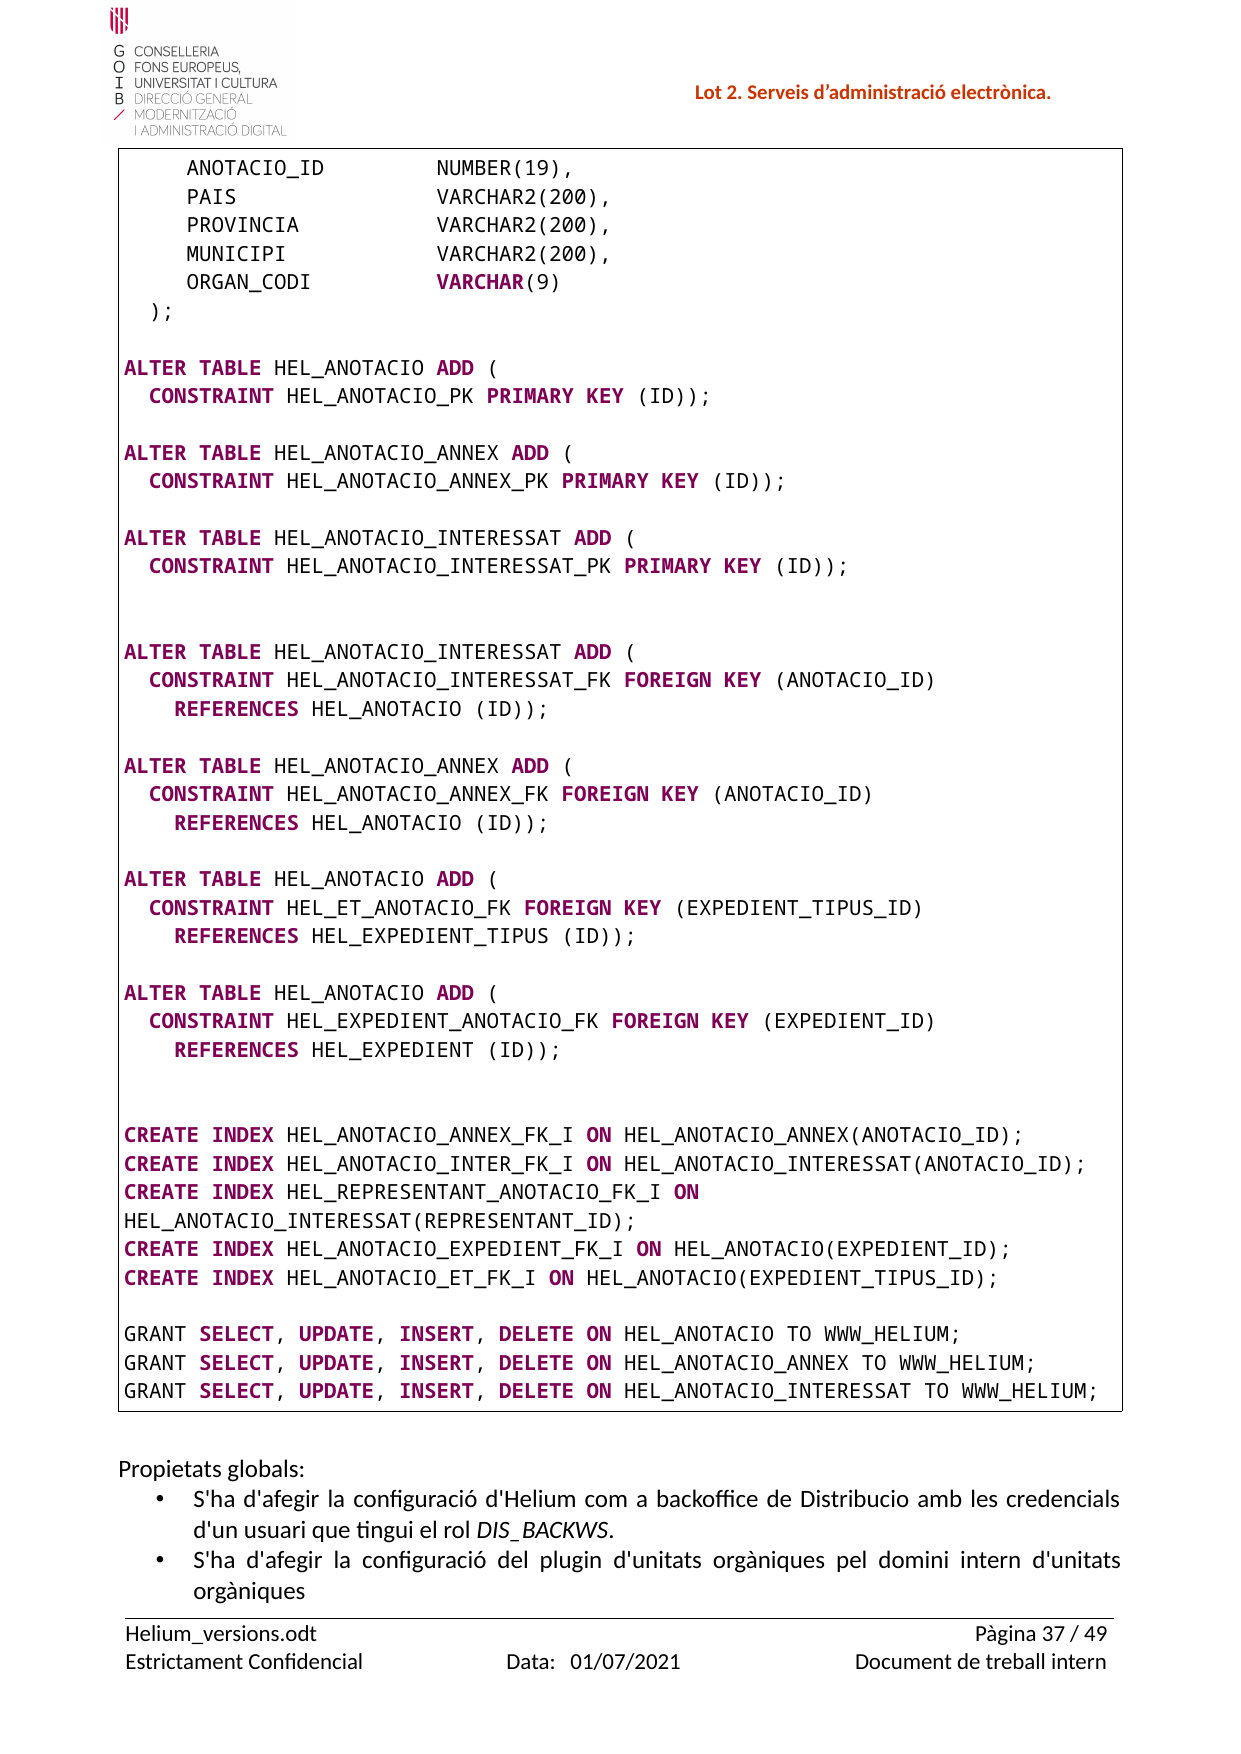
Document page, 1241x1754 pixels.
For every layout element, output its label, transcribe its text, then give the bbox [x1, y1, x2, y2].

picture [100, 0, 297, 144]
text Propietats globals: [118, 1453, 1122, 1483]
list S'ha d'afegir la configuració del plugin d'unitats orgàniques pel domini intern d'unitats orgàniques [156, 1544, 1122, 1606]
list S'ha d'afegir la configuració d'Helium com a backoffice de Distribucio amb les credencials d'un usuari que tingui el rol DIS_BACKWS. [156, 1483, 1122, 1544]
table_header ANOTACIO_ID NUMBER(19), PAIS VARCHAR2(200), PROVINCIA VARCHAR2(200), MUNICIPI VARCHAR2(200), ORGAN_CODI VARCHAR(9) ); ALTER TABLE HEL_ANOTACIO ADD ( CONSTRAINT HEL_ANOTACIO_PK PRIMARY KEY (ID)); ALTER TABLE HEL_ANOTACIO_ANNEX ADD ( CONSTRAINT HEL_ANOTACIO_ANNEX_PK PRIMARY KEY (ID)); ALTER TABLE HEL_ANOTACIO_INTERESSAT ADD ( CONSTRAINT HEL_ANOTACIO_INTERESSAT_PK PRIMARY KEY (ID)); ALTER TABLE HEL_ANOTACIO_INTERESSAT ADD ( CONSTRAINT HEL_ANOTACIO_INTERESSAT_FK FOREIGN KEY (ANOTACIO_ID) REFERENCES HEL_ANOTACIO (ID)); ALTER TABLE HEL_ANOTACIO_ANNEX ADD ( CONSTRAINT HEL_ANOTACIO_ANNEX_FK FOREIGN KEY (ANOTACIO_ID) REFERENCES HEL_ANOTACIO (ID)); ALTER TABLE HEL_ANOTACIO ADD ( CONSTRAINT HEL_ET_ANOTACIO_FK FOREIGN KEY (EXPEDIENT_TIPUS_ID) REFERENCES HEL_EXPEDIENT_TIPUS (ID)); ALTER TABLE HEL_ANOTACIO ADD ( CONSTRAINT HEL_EXPEDIENT_ANOTACIO_FK FOREIGN KEY (EXPEDIENT_ID) REFERENCES HEL_EXPEDIENT (ID)); CREATE INDEX HEL_ANOTACIO_ANNEX_FK_I ON HEL_ANOTACIO_ANNEX(ANOTACIO_ID); CREATE INDEX HEL_ANOTACIO_INTER_FK_I ON HEL_ANOTACIO_INTERESSAT(ANOTACIO_ID); CREATE INDEX HEL_REPRESENTANT_ANOTACIO_FK_I ON HEL_ANOTACIO_INTERESSAT(REPRESENTANT_ID); CREATE INDEX HEL_ANOTACIO_EXPEDIENT_FK_I ON HEL_ANOTACIO(EXPEDIENT_ID); CREATE INDEX HEL_ANOTACIO_ET_FK_I ON HEL_ANOTACIO(EXPEDIENT_TIPUS_ID); GRANT SELECT, UPDATE, INSERT, DELETE ON HEL_ANOTACIO TO WWW_HELIUM; GRANT SELECT, UPDATE, INSERT, DELETE ON HEL_ANOTACIO_ANNEX TO WWW_HELIUM; GRANT SELECT, UPDATE, INSERT, DELETE ON HEL_ANOTACIO_INTERESSAT TO WWW_HELIUM; [119, 149, 1122, 1411]
